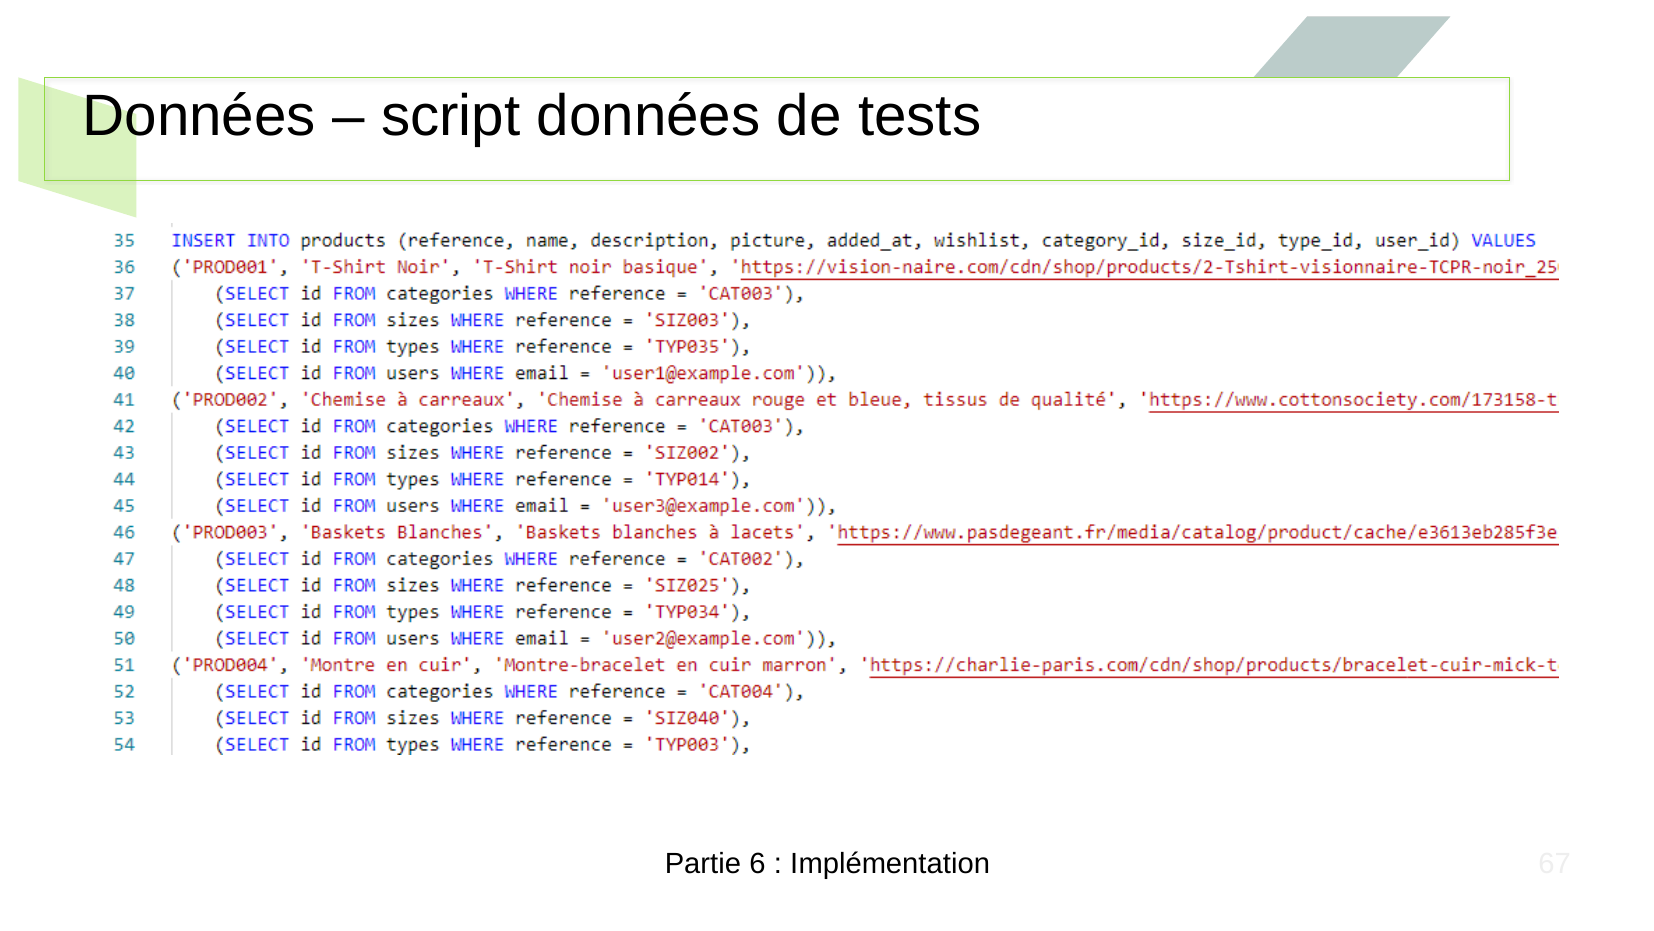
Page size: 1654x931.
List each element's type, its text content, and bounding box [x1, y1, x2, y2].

title Données – script données de tests [82, 37, 1571, 193]
picture [89, 223, 1559, 756]
